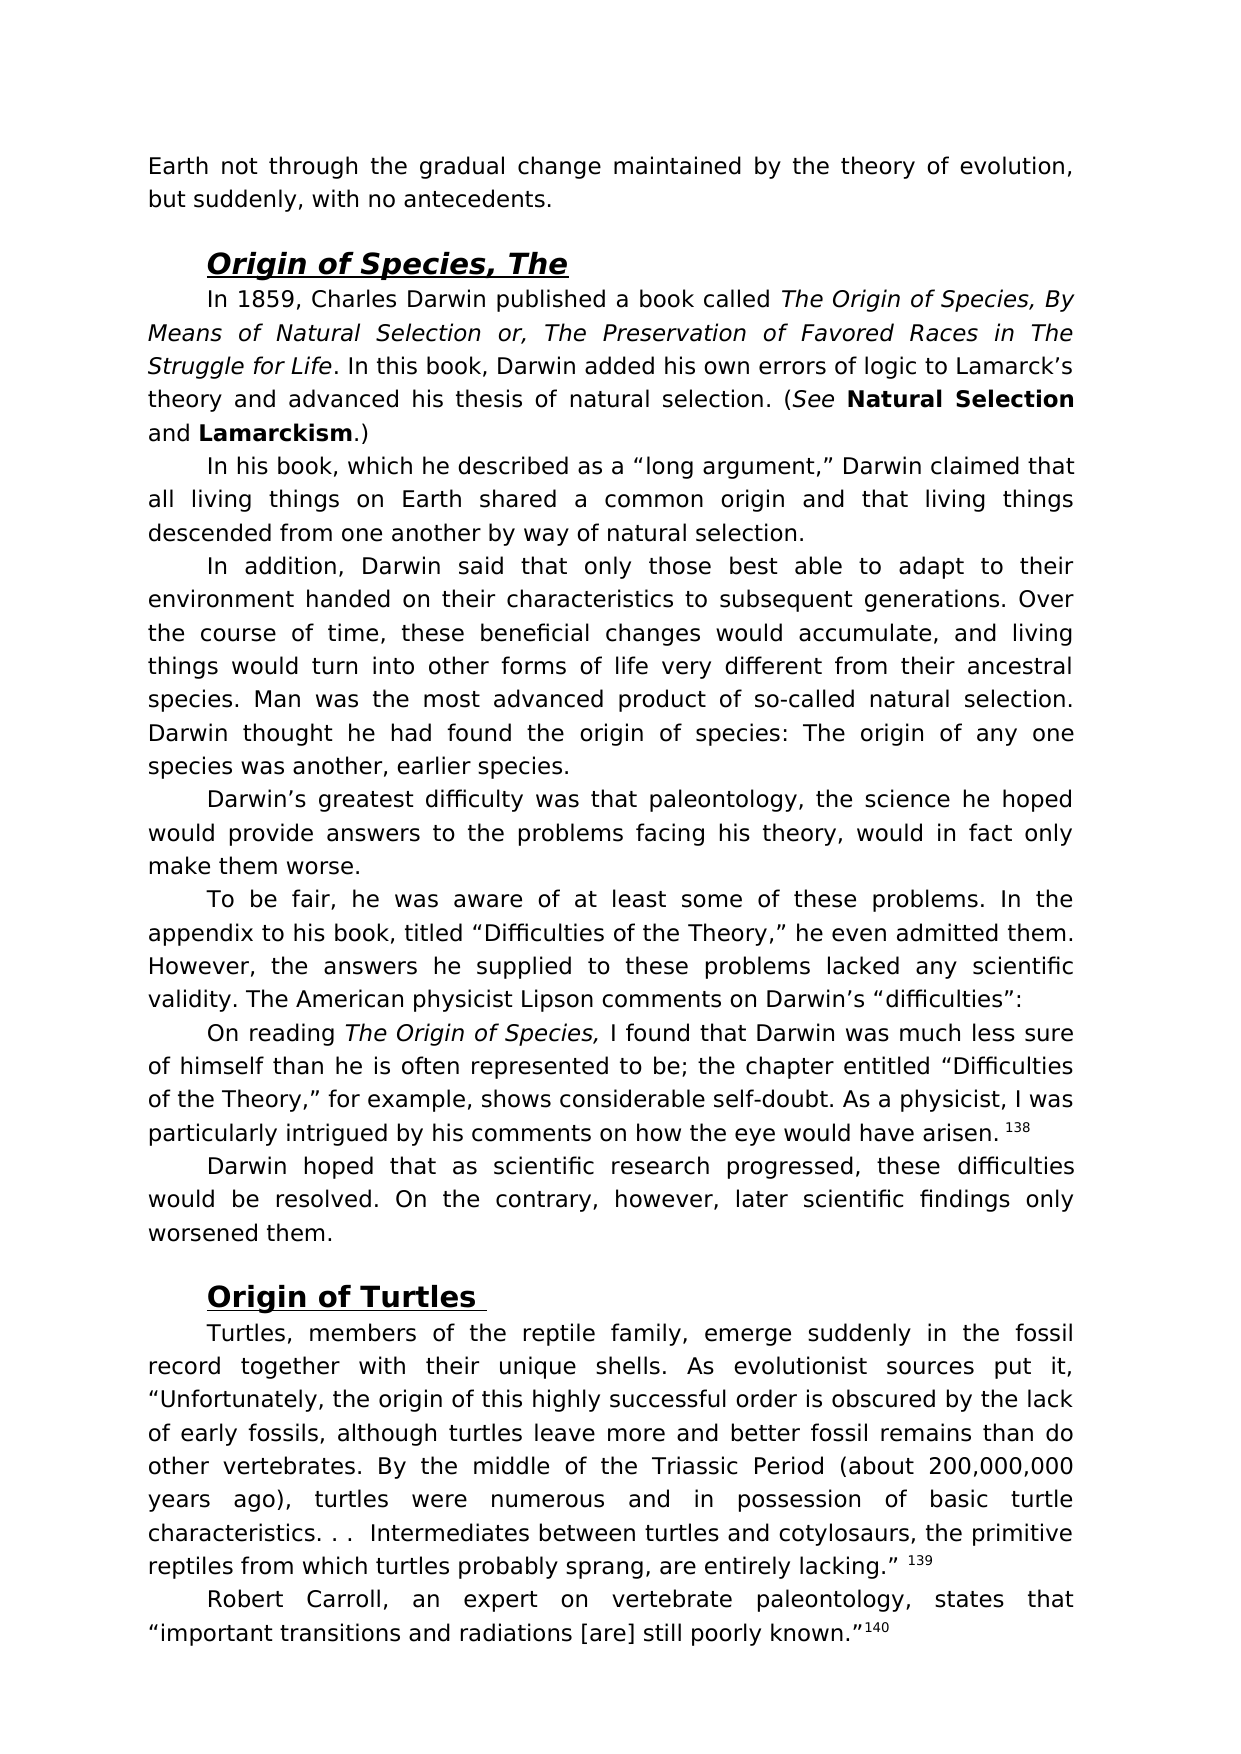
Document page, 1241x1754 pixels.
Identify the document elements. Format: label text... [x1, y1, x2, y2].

text Turtles, members of the reptile family, emerge suddenly in the fossil record together with their unique shells. As evolutionist sources put it, “Unfortunately, the origin of this highly successful order is obscured by the lack of early fossils, although turtles leave more and better fossil remains than do other vertebrates. By the middle of the Triassic Period (about 200,000,000 years ago), turtles were numerous and in possession of basic turtle characteristics. . . Intermediates between turtles and cotylosaurs, the primitive reptiles from which turtles probably sprang, are entirely lacking.” [148, 1314, 1075, 1581]
text To be fair, he was aware of at least some of these problems. In the appendix to his book, titled “Difficulties of the Theory,” he even admitted them. However, the answers he supplied to these problems lacked any scientific validity. The American physicist Lipson comments on Darwin’s “difficulties”: [148, 881, 1075, 1014]
text Origin of Turtles [148, 1281, 1075, 1314]
text Darwin hoped that as scientific research progressed, these difficulties would be resolved. On the contrary, however, later scientific findings only worsened them. [148, 1148, 1075, 1248]
text Robert Carroll, an expert on vertebrate paleontology, states that “important transitions and radiations [are] still poorly known.” [148, 1581, 1075, 1648]
text Earth not through the gradual change maintained by the theory of evolution, but suddenly, with no antecedents. [148, 148, 1075, 214]
text Darwin’s greatest difficulty was that paleontology, the science he hoped would provide answers to the problems facing his theory, would in fact only make them worse. [148, 781, 1075, 881]
text In his book, which he described as a “long argument,” Darwin claimed that all living things on Earth shared a common origin and that living things descended from one another by way of natural selection. [148, 448, 1075, 548]
text Origin of Species, The [148, 248, 1075, 281]
text In 1859, Charles Darwin published a book called The Origin of Species, By Means of Natural Selection or, The Preservation of Favored Races in The Struggle for Life. In this book, Darwin added his own errors of logic to Lamarck’s theory and advanced his thesis of natural selection. (See Natural Selection and Lamarckism.) [148, 281, 1075, 448]
text In addition, Darwin said that only those best able to adapt to their environment handed on their characteristics to subsequent generations. Over the course of time, these beneficial changes would accumulate, and living things would turn into other forms of life very different from their ancestral species. Man was the most advanced product of so-called natural selection. Darwin thought he had found the origin of species: The origin of any one species was another, earlier species. [148, 548, 1075, 781]
text On reading The Origin of Species, I found that Darwin was much less sure of himself than he is often represented to be; the chapter entitled “Difficulties of the Theory,” for example, shows considerable self-doubt. As a physicist, I was particularly intrigued by his comments on how the eye would have arisen. [148, 1014, 1075, 1148]
